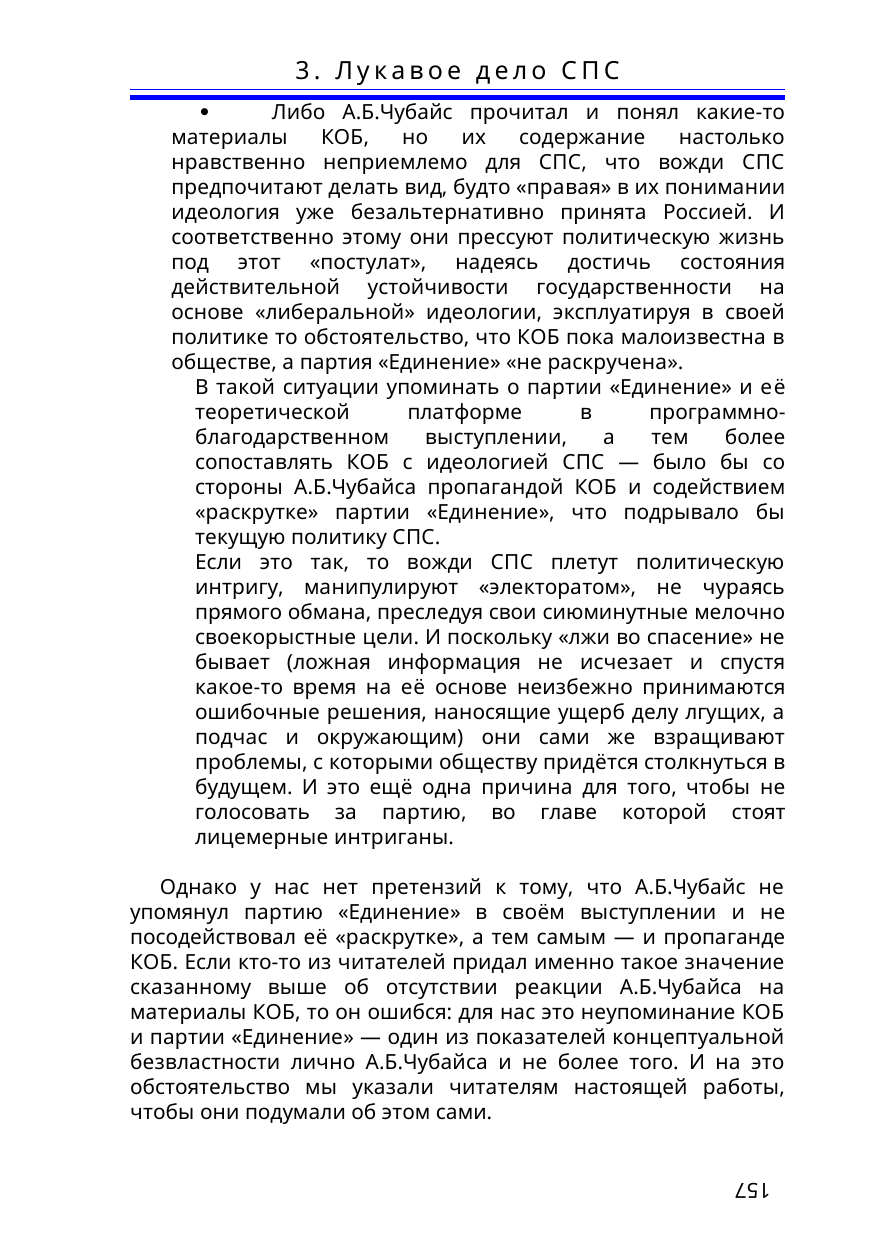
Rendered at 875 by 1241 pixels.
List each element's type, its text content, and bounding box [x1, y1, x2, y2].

list Либо А.Б.Чубайс прочитал и понял какие-то материалы КОБ, но их содержание настолько нравственно неприемлемо для СПС, что вожди СПС предпочитают делать вид, будто «пра­вая» в их понимании идеология уже безальтернативно принята Россией. И соответственно этому они прессуют политическую жизнь под этот «постулат», надеясь достичь состояния действительной устойчивости государственности на основе «либеральной» идеологии, эксплуатируя в своей политике то обстоятельство, что КОБ пока малоизвестна в обществе, а партия «Единение» «не раскручена». [171, 100, 785, 375]
list Если это так, то вожди СПС плетут политическую интригу, манипулируют «электоратом», не чураясь прямого обмана, преследуя свои сиюминутные мелочно своекорыстные цели. И поскольку «лжи во спасение» не бывает (ложная информация не исчезает и спустя какое-то время на её основе неизбежно принимаются ошибочные решения, наносящие ущерб делу лгущих, а подчас и окружающим) они сами же взращивают проблемы, с которыми обществу придётся столкнуться в будущем. И это ещё одна причина для того, чтобы не голосовать за партию, во главе которой стоят лицемерные интриганы. [177, 550, 785, 850]
list В такой ситуации упоминать о партии «Единение» и её теоретической платформе в программно-благодарственном выступлении, а тем более сопоставлять КОБ с идеологией СПС — было бы со стороны А.Б.Чубайса пропагандой КОБ и содействием «раскрутке» партии «Единение», что подрывало бы текущую политику СПС. [177, 375, 785, 550]
text Однако у нас нет претензий к тому, что А.Б.Чубайс не упомянул партию «Единение» в своём выступлении и не посодействовал её «раскрутке», а тем самым — и пропаганде КОБ. Если кто-то из читателей придал именно такое значение сказанному выше об отсутствии реакции А.Б.Чубайса на материалы КОБ, то он ошибся: для нас это неупоминание КОБ и партии «Единение» — один из показателей концептуальной безвластности лично А.Б.Чубайса и не более того. И на это обстоятельство мы указали читателям настоящей работы, чтобы они подумали об этом сами. [130, 875, 785, 1125]
